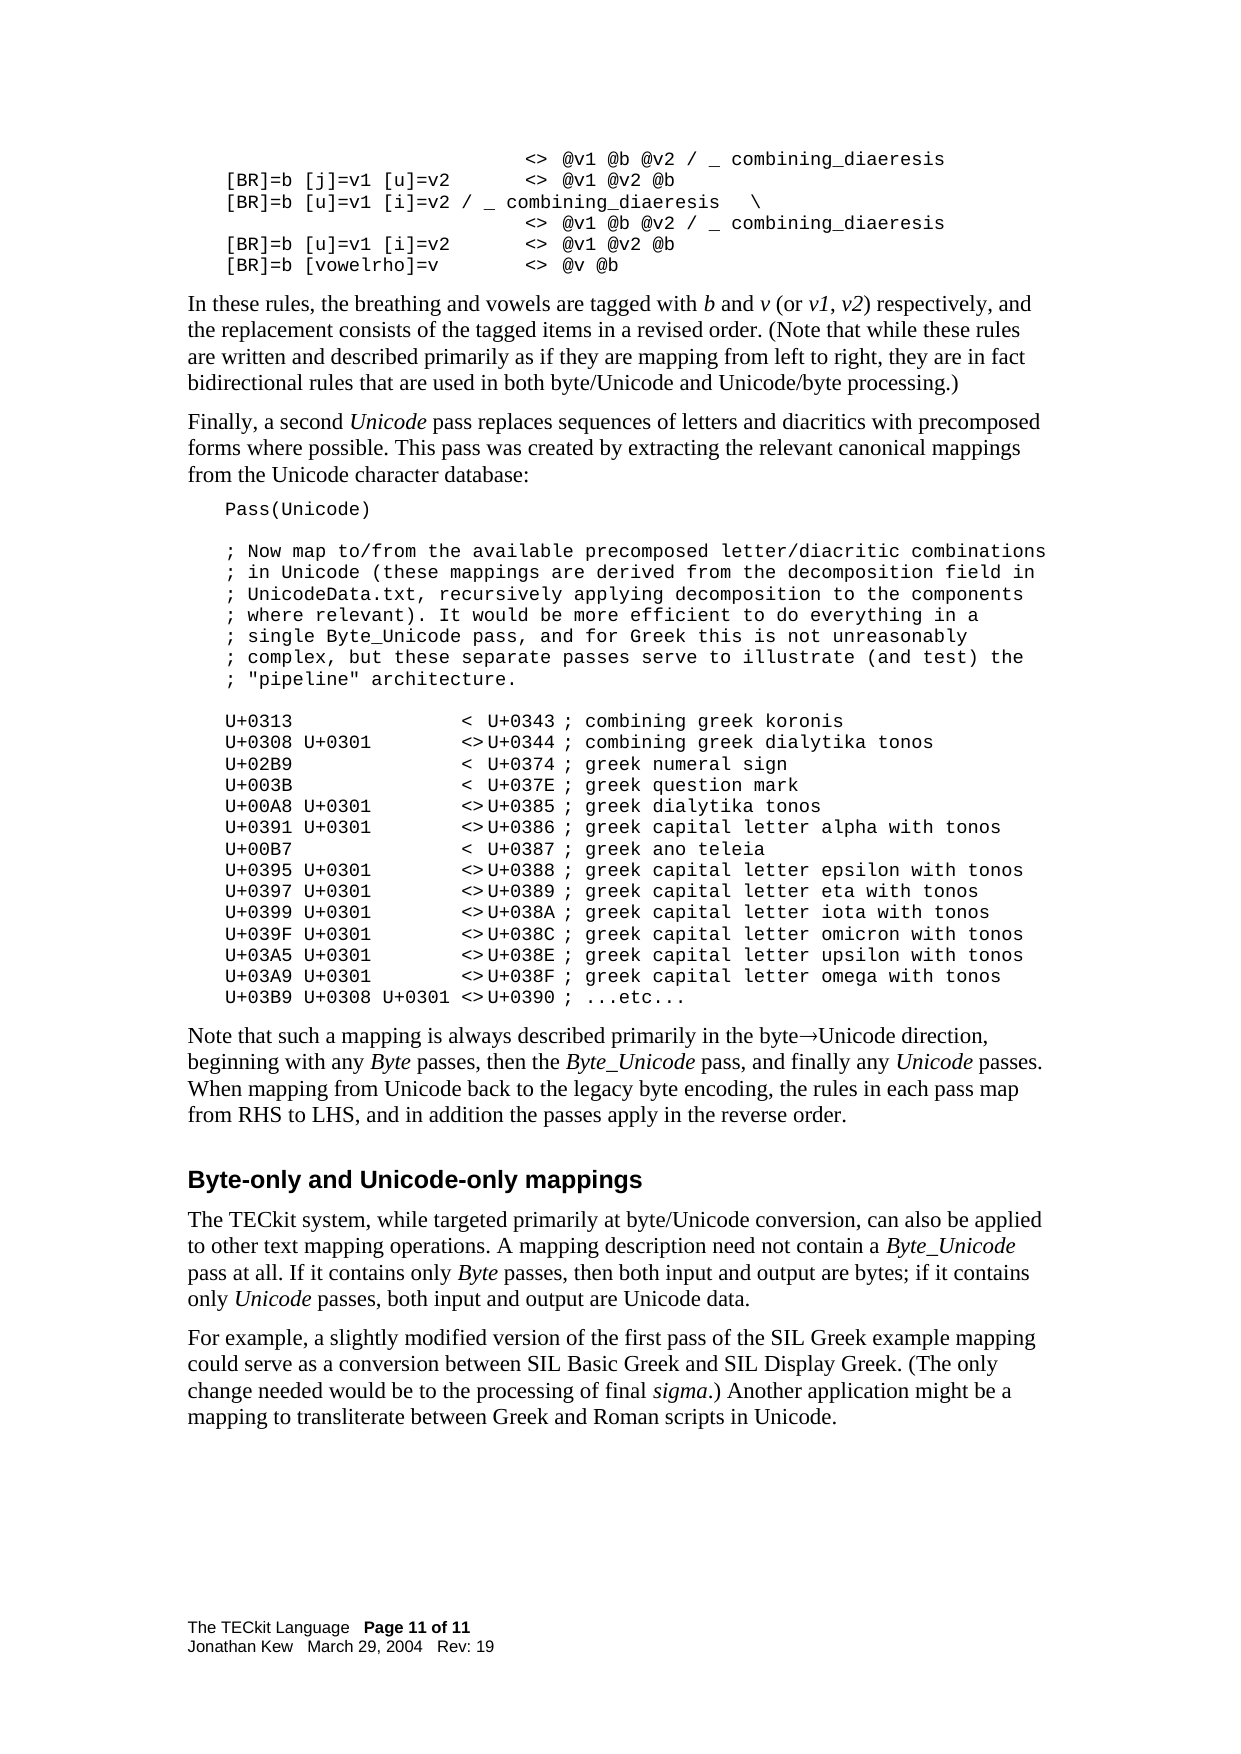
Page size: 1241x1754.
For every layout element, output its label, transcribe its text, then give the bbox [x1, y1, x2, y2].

text U+02B9 < U+0374 ; greek numeral sign [225, 754, 1053, 776]
text U+00A8 U+0301 <> U+0385 ; greek dialytika tonos [225, 797, 1053, 818]
text U+0397 U+0301 <> U+0389 ; greek capital letter eta with tonos [225, 882, 1053, 903]
text U+0391 U+0301 <> U+0386 ; greek capital letter alpha with tonos [225, 818, 1053, 839]
text ; UnicodeData.txt, recursively applying decomposition to the components [225, 584, 1053, 606]
text [BR]=b [u]=v1 [i]=v2 / _ combining_diaeresis \ [225, 192, 1053, 214]
text U+03A9 U+0301 <> U+038F ; greek capital letter omega with tonos [225, 967, 1053, 988]
text For example, a slightly modified version of the first pass of the SIL Greek example mapping could serve as a conversion between SIL Basic Greek and SIL Display Greek. (The only change needed would be to the processing of final sigma.) Another application might be a mapping to transliterate between Greek and Roman scripts in Unicode. [187, 1324, 1053, 1429]
text Pass(Unicode) [225, 499, 1053, 521]
text Finally, a second Unicode pass replaces sequences of letters and diacritics with precomposed forms where possible. This pass was created by extracting the relevant canonical mappings from the Unicode character database: [187, 408, 1053, 487]
text <> @v1 @b @v2 / _ combining_diaeresis [487, 214, 1053, 235]
text ; "pipeline" architecture. [225, 669, 1053, 691]
subtitle Byte-only and Unicode-only mappings [187, 1165, 1053, 1194]
text U+03B9 U+0308 U+0301 <> U+0390 ; ...etc... [225, 988, 1053, 1009]
text Note that such a mapping is always described primarily in the byteUnicode direction, beginning with any Byte passes, then the Byte_Unicode pass, and finally any Unicode passes. When mapping from Unicode back to the legacy byte encoding, the rules in each pass map from RHS to LHS, and in addition the passes apply in the reverse order. [187, 1022, 1053, 1127]
text ; single Byte_Unicode pass, and for Greek this is not unreasonably [225, 627, 1053, 648]
text U+0313 < U+0343 ; combining greek koronis [225, 712, 1053, 733]
text U+0399 U+0301 <> U+038A ; greek capital letter iota with tonos [225, 903, 1053, 924]
text ; in Unicode (these mappings are derived from the decomposition field in [225, 563, 1053, 584]
text U+039F U+0301 <> U+038C ; greek capital letter omicron with tonos [225, 924, 1053, 946]
text ; Now map to/from the available precomposed letter/diacritic combinations [225, 542, 1053, 563]
text [BR]=b [u]=v1 [i]=v2 <> @v1 @v2 @b [225, 235, 1053, 256]
text [BR]=b [j]=v1 [u]=v2 <> @v1 @v2 @b [225, 171, 1053, 192]
text In these rules, the breathing and vowels are tagged with b and v (or v1, v2) respectively, and the replacement consists of the tagged items in a revised order. (Note that while these rules are written and described primarily as if they are mapping from left to right, they are in fact bidirectional rules that are used in both byte/Unicode and Unicode/byte processing.) [187, 290, 1053, 395]
text The TECkit system, while targeted primarily at byte/Unicode conversion, can also be applied to other text mapping operations. A mapping description need not contain a Byte_Unicode pass at all. If it contains only Byte passes, then both input and output are bytes; if it contains only Unicode passes, both input and output are Unicode data. [187, 1206, 1053, 1312]
text [BR]=b [vowelrho]=v <> @v @b [225, 256, 1053, 277]
text U+003B < U+037E ; greek question mark [225, 776, 1053, 797]
text U+03A5 U+0301 <> U+038E ; greek capital letter upsilon with tonos [225, 946, 1053, 967]
text ; where relevant). It would be more efficient to do everything in a [225, 606, 1053, 627]
text U+0395 U+0301 <> U+0388 ; greek capital letter epsilon with tonos [225, 861, 1053, 882]
text U+00B7 < U+0387 ; greek ano teleia [225, 839, 1053, 861]
text ; complex, but these separate passes serve to illustrate (and test) the [225, 648, 1053, 669]
text <> @v1 @b @v2 / _ combining_diaeresis [487, 150, 1053, 171]
text U+0308 U+0301 <> U+0344 ; combining greek dialytika tonos [225, 733, 1053, 754]
